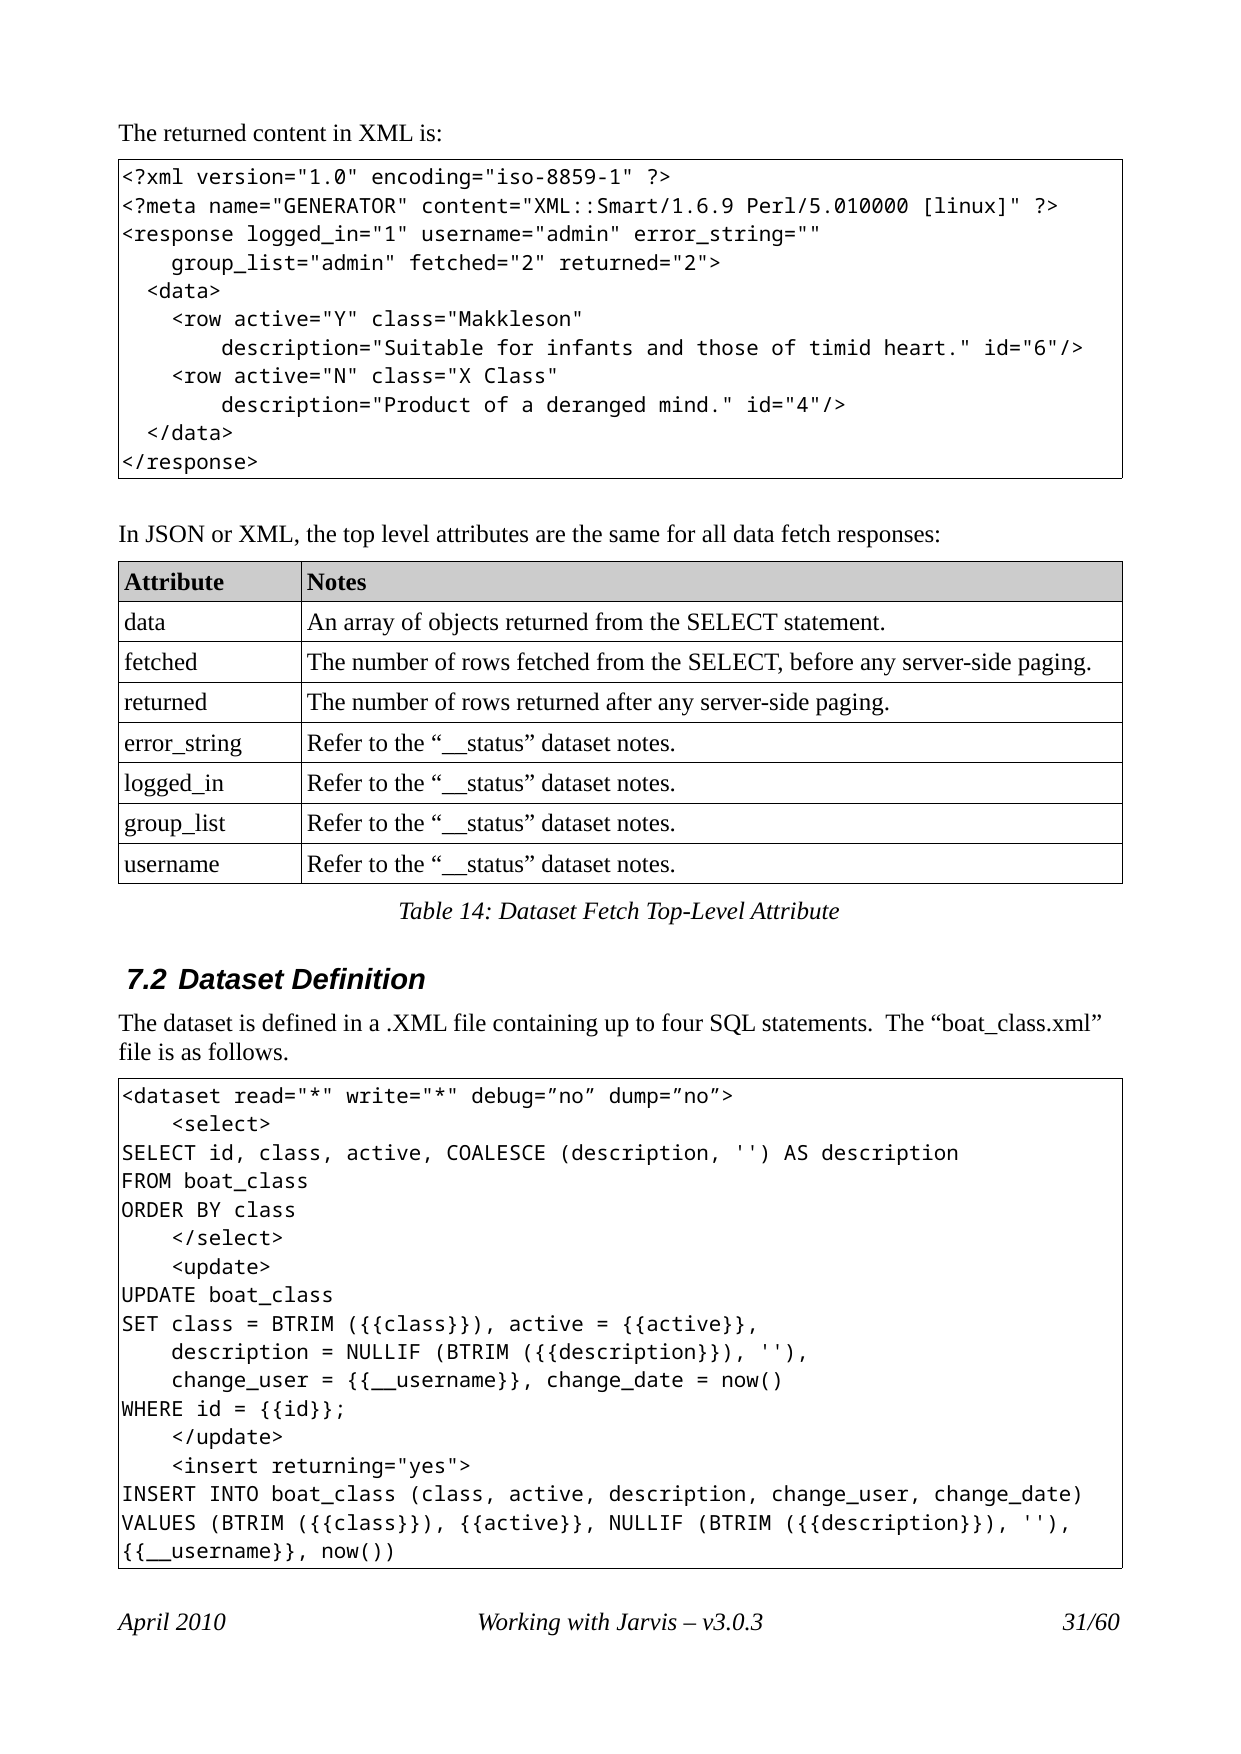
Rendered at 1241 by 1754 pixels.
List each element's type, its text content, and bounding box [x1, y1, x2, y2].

text <select> [119, 1107, 1122, 1135]
text SET class = BTRIM ({{class}}), active = {{active}}, [119, 1306, 1122, 1334]
text <response logged_in="1" username="admin" error_string="" [119, 216, 1122, 245]
table_cell Refer to the “__status” dataset notes. [302, 844, 1122, 883]
text </select> [119, 1220, 1122, 1249]
table_cell Refer to the “__status” dataset notes. [302, 804, 1122, 843]
table_cell data [119, 602, 301, 641]
text INSERT INTO boat_class (class, active, description, change_user, change_date) [119, 1476, 1122, 1505]
table_cell returned [119, 683, 301, 722]
subtitle Dataset Definition [118, 962, 1122, 996]
text WHERE id = {{id}}; [119, 1391, 1122, 1419]
text <dataset read="*" write="*" debug=”no” dump=”no”> [119, 1079, 1122, 1107]
text <update> [119, 1249, 1122, 1277]
text The dataset is defined in a .XML file containing up to four SQL statements. The “boat_class.xml” file is as follows. [118, 1008, 1122, 1066]
table_cell An array of objects returned from the SELECT statement. [302, 602, 1122, 641]
text In JSON or XML, the top level attributes are the same for all data fetch responses: [118, 519, 1122, 548]
text </update> [119, 1419, 1122, 1448]
text description = NULLIF (BTRIM ({{description}}), ''), [119, 1334, 1122, 1362]
text VALUES (BTRIM ({{class}}), {{active}}, NULLIF (BTRIM ({{description}}), ''), {{__username}}, now()) [119, 1505, 1122, 1568]
text Table 14: Dataset Fetch Top-Level Attribute [118, 896, 1122, 924]
table_cell The number of rows fetched from the SELECT, before any server-side paging. [302, 642, 1122, 682]
text group_list="admin" fetched="2" returned="2"> [119, 245, 1122, 273]
text <data> [119, 273, 1122, 302]
table_cell group_list [119, 804, 301, 843]
table_cell Refer to the “__status” dataset notes. [302, 763, 1122, 803]
table_cell logged_in [119, 763, 301, 803]
text description="Suitable for infants and those of timid heart." id="6"/> [119, 330, 1122, 358]
table_cell username [119, 844, 301, 883]
text SELECT id, class, active, COALESCE (description, '') AS description [119, 1135, 1122, 1163]
text <?meta name="GENERATOR" content="XML::Smart/1.6.9 Perl/5.010000 [linux]" ?> [119, 188, 1122, 216]
text <row active="Y" class="Makkleson" [119, 302, 1122, 330]
text <insert returning="yes"> [119, 1448, 1122, 1476]
table_cell error_string [119, 723, 301, 762]
table_cell fetched [119, 642, 301, 682]
text <?xml version="1.0" encoding="iso-8859-1" ?> [119, 160, 1122, 188]
text change_user = {{__username}}, change_date = now() [119, 1362, 1122, 1391]
text description="Product of a deranged mind." id="4"/> [119, 387, 1122, 415]
text ORDER BY class [119, 1192, 1122, 1220]
text </data> [119, 415, 1122, 444]
text </response> [119, 444, 1122, 478]
text The returned content in XML is: [118, 118, 1122, 147]
table_header Notes [302, 562, 1122, 601]
table_header Attribute [119, 562, 301, 601]
text <row active="N" class="X Class" [119, 358, 1122, 387]
table_cell Refer to the “__status” dataset notes. [302, 723, 1122, 762]
text UPDATE boat_class [119, 1277, 1122, 1306]
table_cell The number of rows returned after any server-side paging. [302, 683, 1122, 722]
text FROM boat_class [119, 1163, 1122, 1192]
